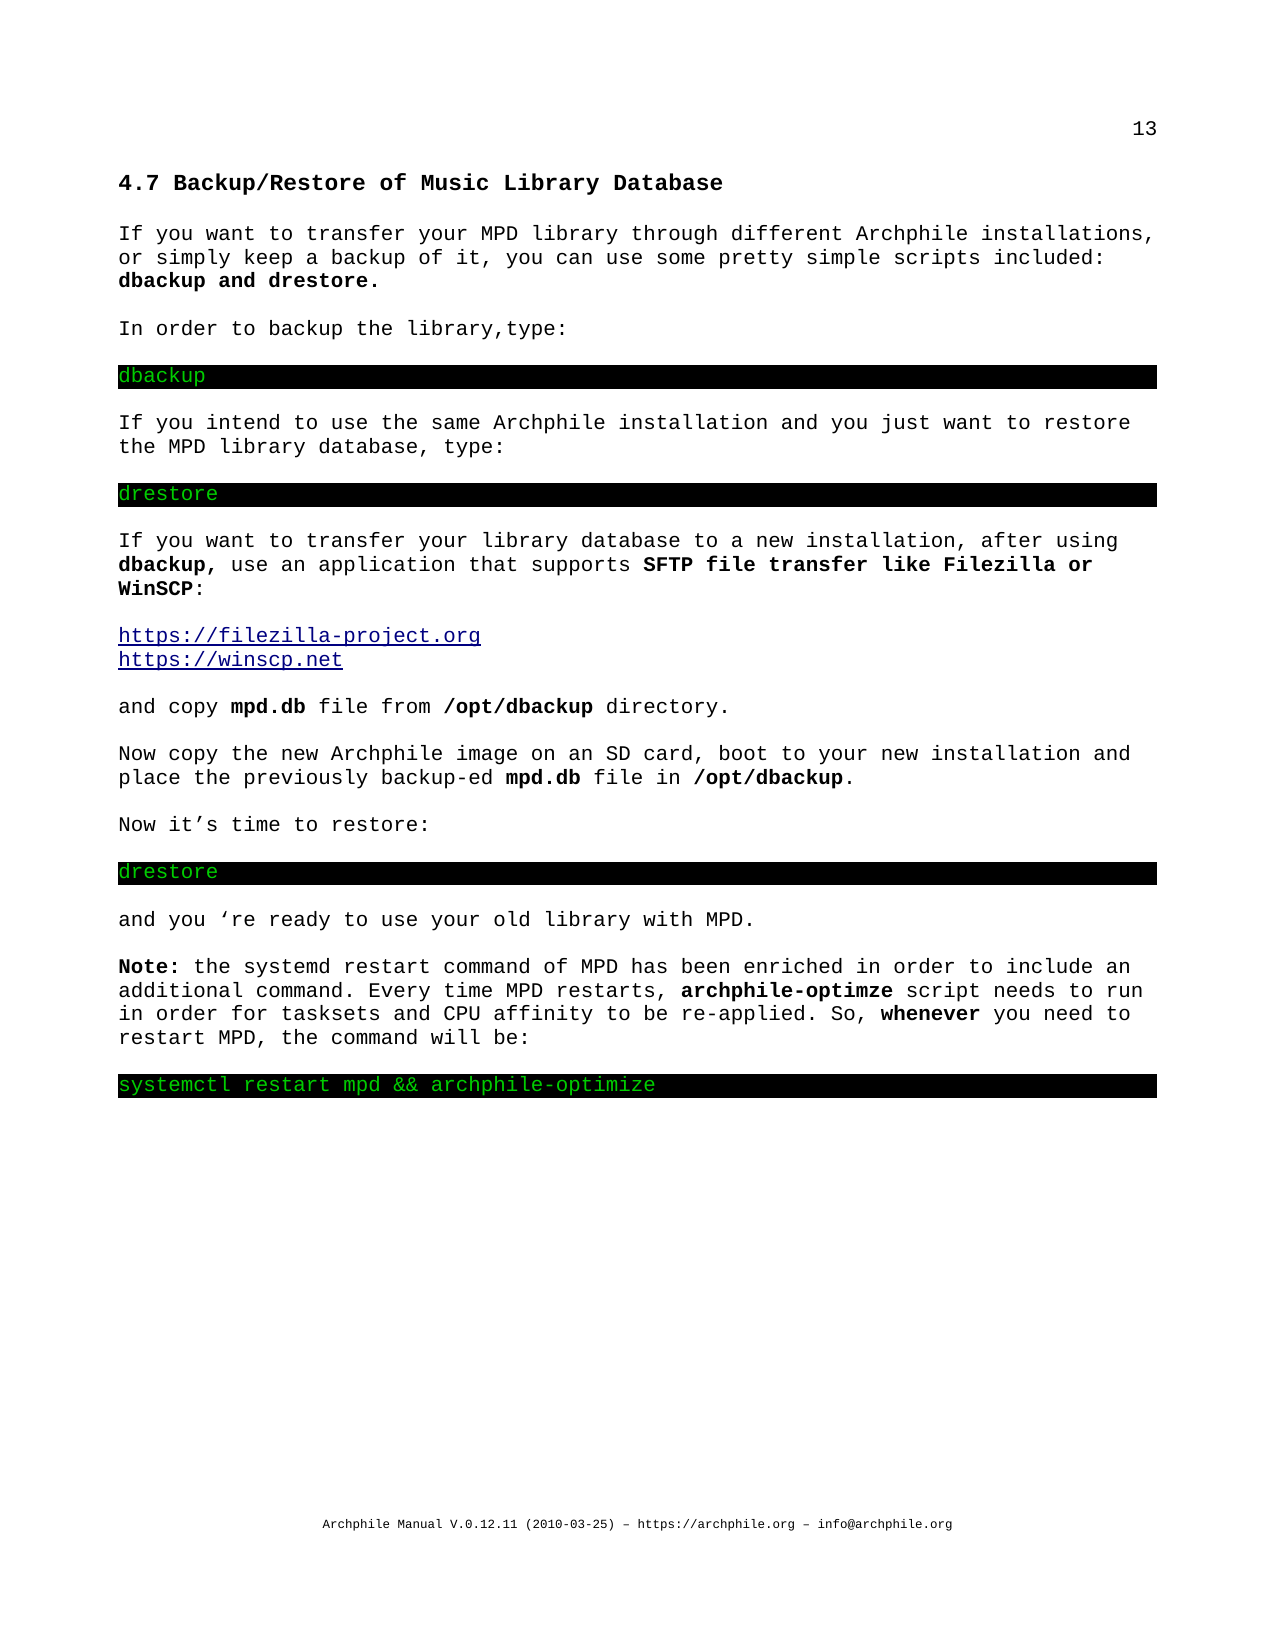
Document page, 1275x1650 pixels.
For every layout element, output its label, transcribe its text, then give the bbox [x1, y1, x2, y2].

text drestore [118, 483, 1157, 507]
text drestore [118, 862, 1157, 885]
text systemctl restart mpd && archphile-optimize [118, 1074, 1157, 1098]
text and you ‘re ready to use your old library with MPD. [118, 909, 1157, 932]
text Now copy the new Archphile image on an SD card, boot to your new installation and place the previously backup-ed mpd.db file in /opt/dbackup. [118, 743, 1157, 791]
text In order to backup the library,type: [118, 318, 1157, 341]
text If you want to transfer your library database to a new installation, after using dbackup, use an application that supports SFTP file transfer like Filezilla or WinSCP: [118, 531, 1157, 601]
text https://winscp.net [118, 649, 1157, 672]
text dbackup [118, 365, 1157, 389]
text Note: the systemd restart command of MPD has been enriched in order to include an additional command. Every time MPD restarts, archphile-optimze script needs to run in order for tasksets and CPU affinity to be re-applied. So, whenever you need to restart MPD, the command will be: [118, 956, 1157, 1051]
text If you want to transfer your MPD library through different Archphile installations, or simply keep a backup of it, you can use some pretty simple scripts included: dbackup and drestore. [118, 223, 1157, 294]
text 4.7 Backup/Restore of Music Library Database [118, 171, 1157, 197]
text Now it’s time to restore: [118, 814, 1157, 838]
text https://filezilla-project.org [118, 625, 1157, 649]
text and copy mpd.db file from /opt/dbackup directory. [118, 696, 1157, 720]
text If you intend to use the same Archphile installation and you just want to restore the MPD library database, type: [118, 412, 1157, 459]
